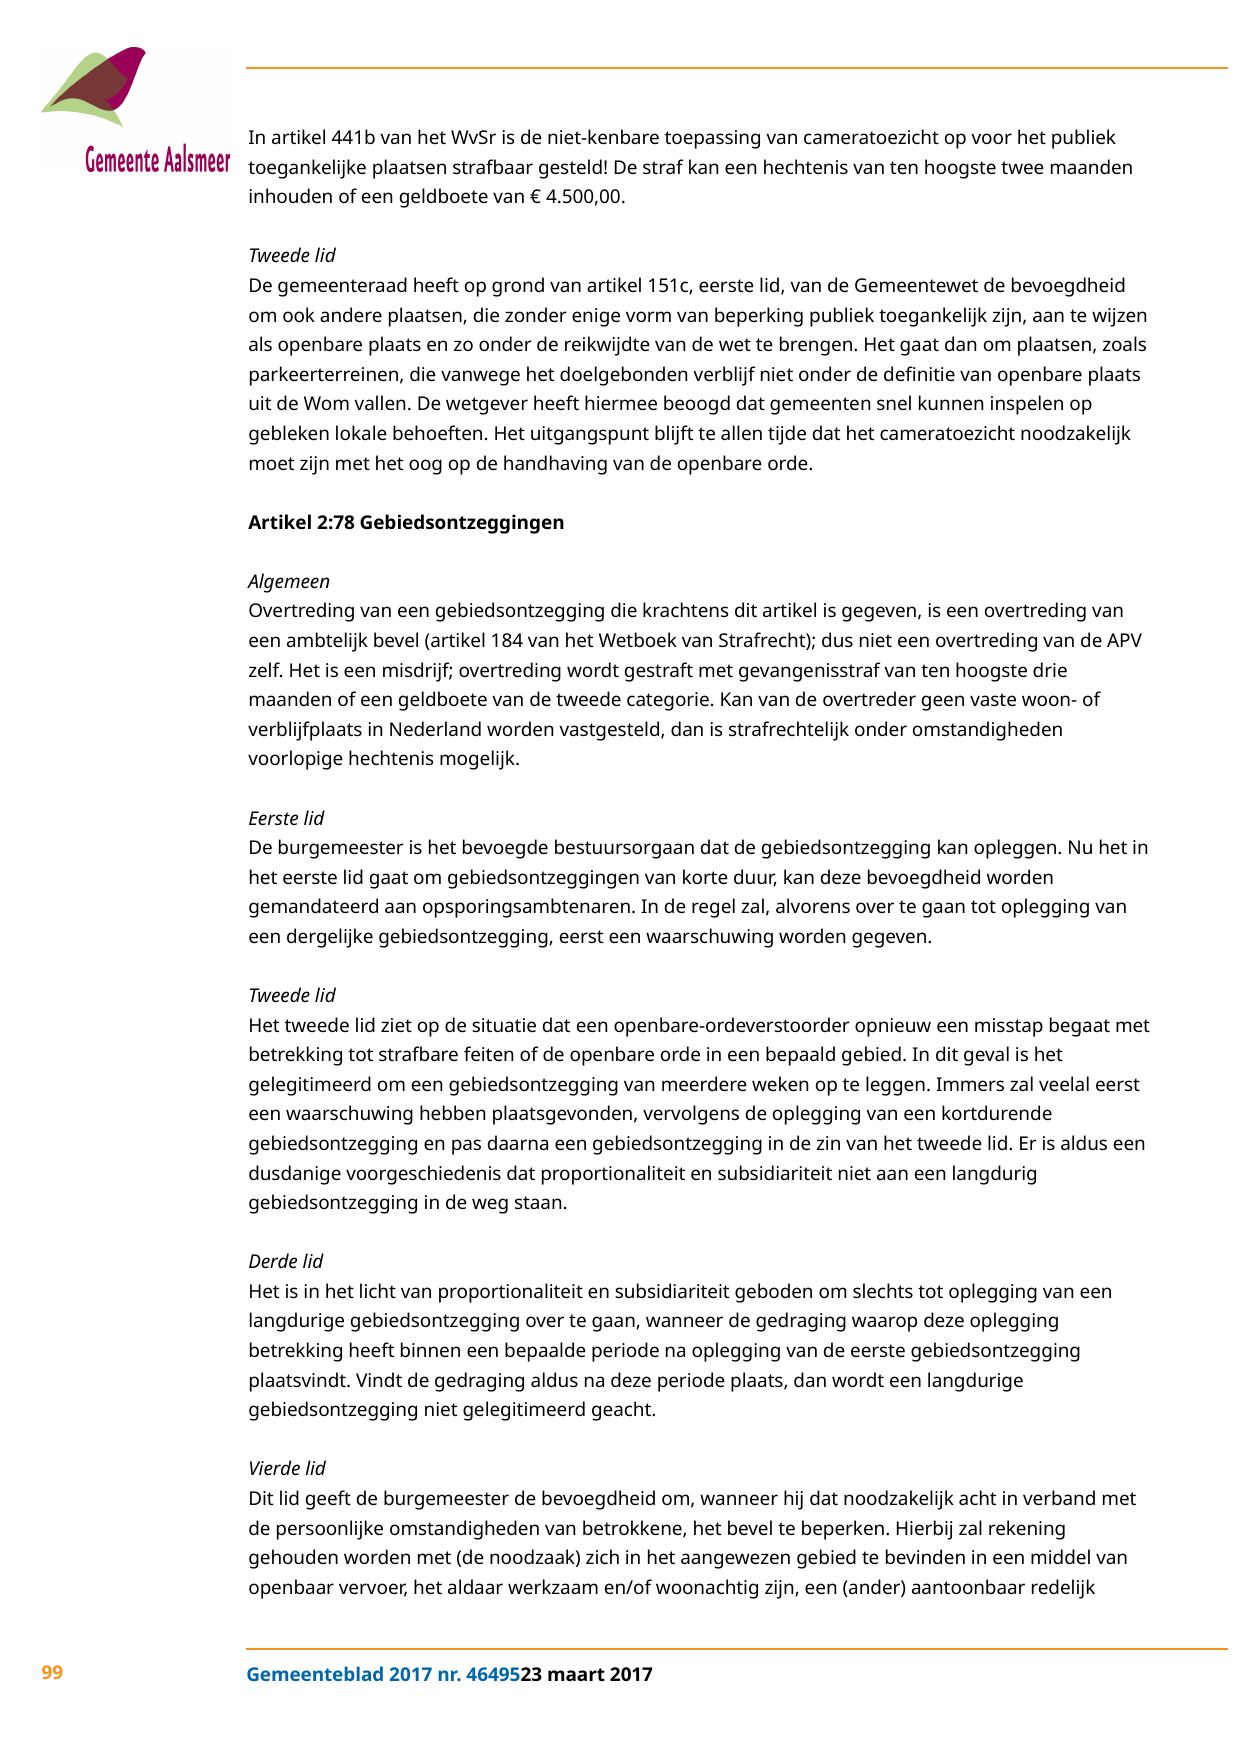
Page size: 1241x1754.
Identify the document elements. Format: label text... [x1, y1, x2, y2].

text Het is in het licht van proportionaliteit en subsidiariteit geboden om slechts tot oplegging van een langdurige gebiedsontzegging over te gaan, wanneer de gedraging waarop deze oplegging betrekking heeft binnen een bepaalde periode na oplegging van de eerste gebiedsontzegging plaatsvindt. Vindt de gedraging aldus na deze periode plaats, dan wordt een langdurige gebiedsontzegging niet gelegitimeerd geacht. [248, 1278, 1152, 1422]
text De gemeenteraad heeft op grond van artikel 151c, eerste lid, van de Gemeentewet de bevoegdheid om ook andere plaatsen, die zonder enige vorm van beperking publiek toegankelijk zijn, aan te wijzen als openbare plaats en zo onder de reikwijdte van de wet te brengen. Het gaat dan om plaatsen, zoals parkeerterreinen, die vanwege het doelgebonden verblijf niet onder de definitie van openbare plaats uit de Wom vallen. De wetgever heeft hiermee beoogd dat gemeenten snel kunnen inspelen op gebleken lokale behoeften. Het uitgangspunt blijft te allen tijde dat het cameratoezicht noodzakelijk moet zijn met het oog op de handhaving van de openbare orde. [248, 272, 1152, 476]
picture [41, 47, 231, 172]
text In artikel 441b van het WvSr is de niet-kenbare toepassing van cameratoezicht op voor het publiek toegankelijke plaatsen strafbaar gesteld! De straf kan een hechtenis van ten hoogste twee maanden inhouden of een geldboete van € 4.500,00. [248, 124, 1152, 209]
text Algemeen [248, 568, 1152, 594]
text Derde lid [248, 1248, 1152, 1274]
text De burgemeester is het bevoegde bestuursorgaan dat de gebiedsontzegging kan opleggen. Nu het in het eerste lid gaat om gebiedsontzeggingen van korte duur, kan deze bevoegdheid worden gemandateerd aan opsporingsambtenaren. In de regel zal, alvorens over te gaan tot oplegging van een dergelijke gebiedsontzegging, eerst een waarschuwing worden gegeven. [248, 834, 1152, 949]
text Tweede lid [248, 982, 1152, 1008]
text Eerste lid [248, 805, 1152, 831]
text Tweede lid [248, 243, 1152, 268]
text Dit lid geeft de burgemeester de bevoegdheid om, wanneer hij dat noodzakelijk acht in verband met de persoonlijke omstandigheden van betrokkene, het bevel te beperken. Hierbij zal rekening gehouden worden met (de noodzaak) zich in het aangewezen gebied te bevinden in een middel van openbaar vervoer, het aldaar werkzaam en/of woonachtig zijn, een (ander) aantoonbaar redelijk [248, 1485, 1152, 1600]
text Overtreding van een gebiedsontzegging die krachtens dit artikel is gegeven, is een overtreding van een ambtelijk bevel (artikel 184 van het Wetboek van Strafrecht); dus niet een overtreding van de APV zelf. Het is een misdrijf; overtreding wordt gestraft met gevangenisstraf van ten hoogste drie maanden of een geldboete van de tweede categorie. Kan van de overtreder geen vaste woon- of verblijfplaats in Nederland worden vastgesteld, dan is strafrechtelijk onder omstandigheden voorlopige hechtenis mogelijk. [248, 598, 1152, 771]
text Vierde lid [248, 1456, 1152, 1481]
text Artikel 2:78 Gebiedsontzeggingen [248, 509, 1152, 535]
text Het tweede lid ziet op de situatie dat een openbare-ordeverstoorder opnieuw een misstap begaat met betrekking tot strafbare feiten of de openbare orde in een bepaald gebied. In dit geval is het gelegitimeerd om een gebiedsontzegging van meerdere weken op te leggen. Immers zal veelal eerst een waarschuwing hebben plaatsgevonden, vervolgens de oplegging van een kortdurende gebiedsontzegging en pas daarna een gebiedsontzegging in de zin van het tweede lid. Er is aldus een dusdanige voorgeschiedenis dat proportionaliteit en subsidiariteit niet aan een langdurig gebiedsontzegging in de weg staan. [248, 1012, 1152, 1215]
